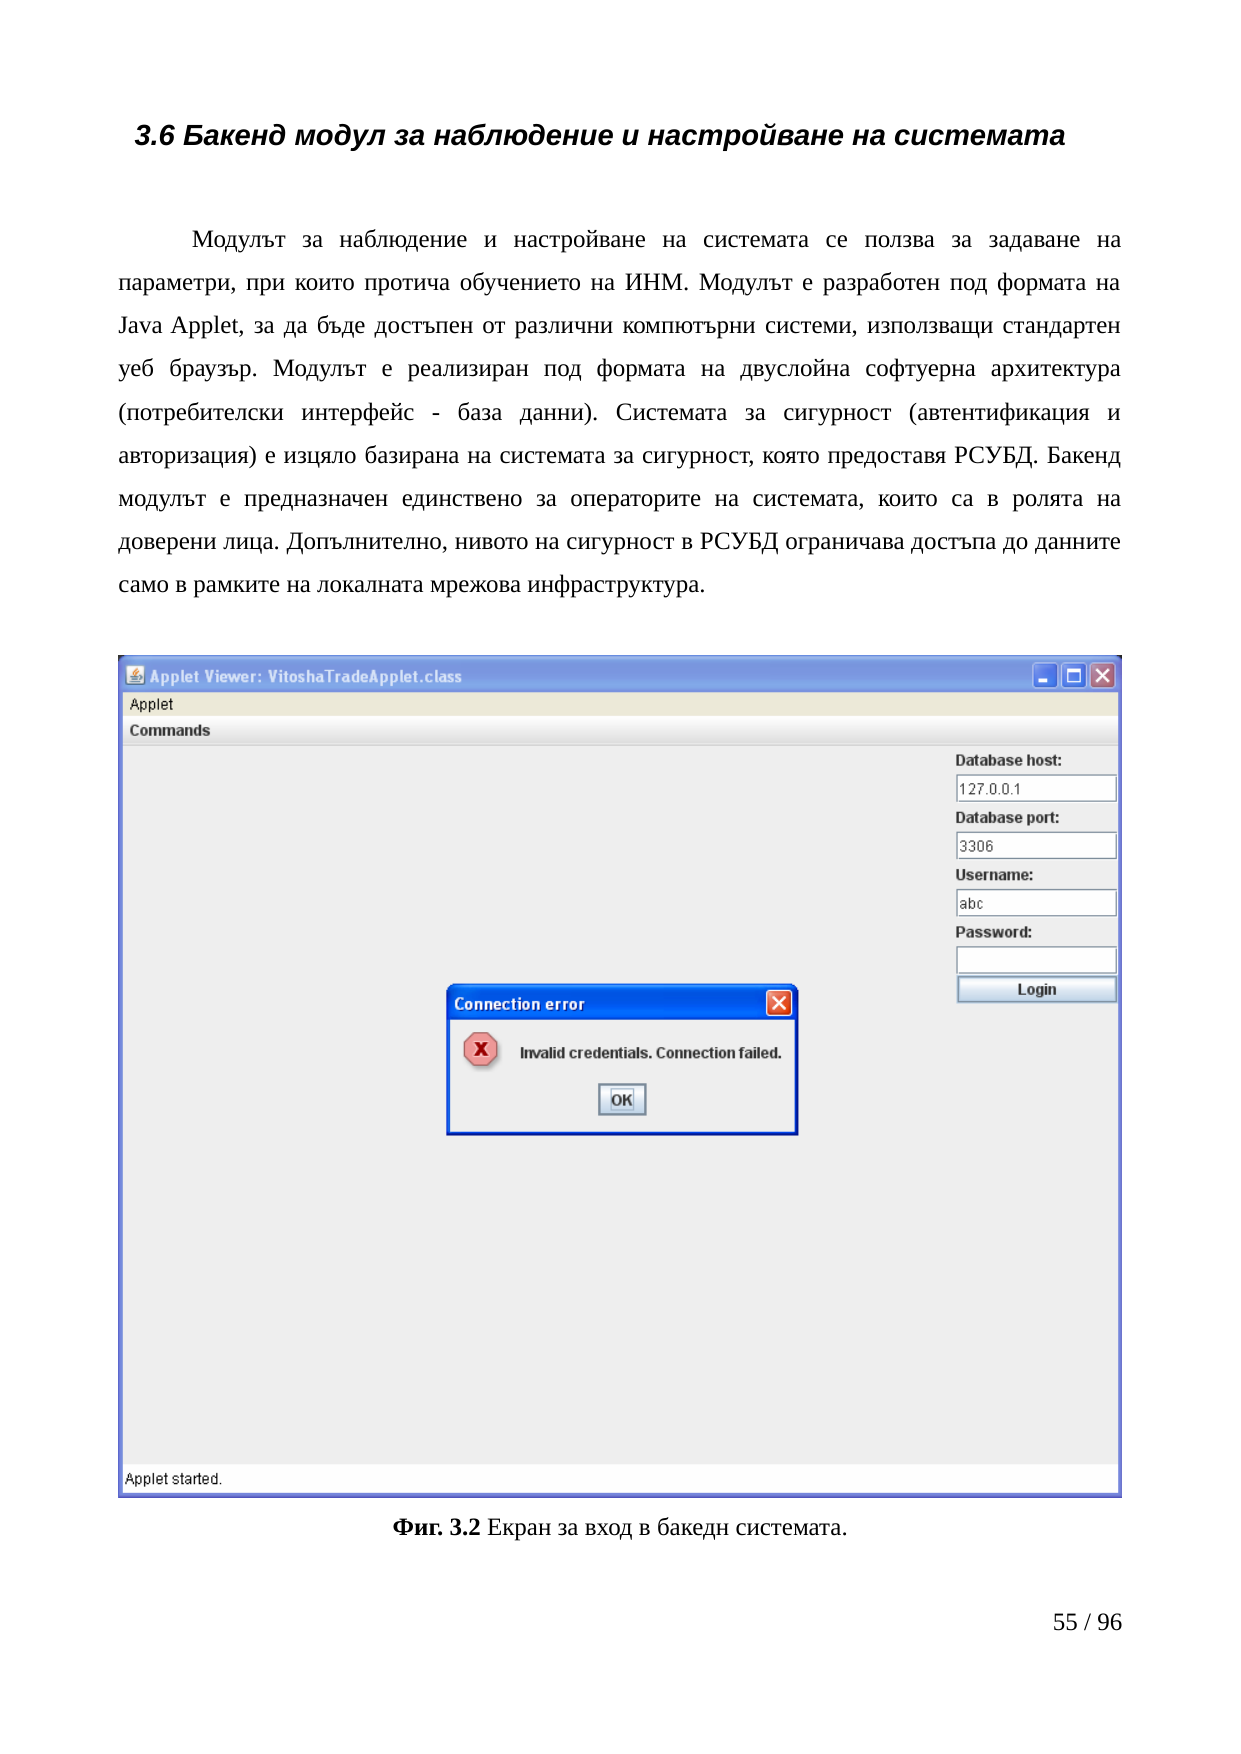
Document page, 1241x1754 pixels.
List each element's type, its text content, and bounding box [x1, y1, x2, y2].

text Модулът за наблюдение и настройване на системата се ползва за задаване на параметри, при които протича обучението на ИНМ. Модулът е разработен под формата на Java Applet, за да бъде достъпен от различни компютърни системи, използващи стандартен уеб браузър. Модулът е реализиран под формата на двуслойна софтуерна архитектура (потребителски интерфейс - база данни). Системата за сигурност (автентификация и авторизация) е изцяло базирана на системата за сигурност, която предоставя РСУБД. Бакенд модулът е предназначен единствено за операторите на системата, които са в ролята на доверени лица. Допълнително, нивото на сигурност в РСУБД ограничава достъпа до данните само в рамките на локалната мрежова инфраструктура. [118, 224, 1122, 598]
subtitle 3.6 Бакенд модул за наблюдение и настройване на системата [118, 118, 1122, 152]
picture [118, 655, 1122, 1498]
text Фиг. 3.2 Екран за вход в бакедн системата. [118, 1498, 1122, 1541]
